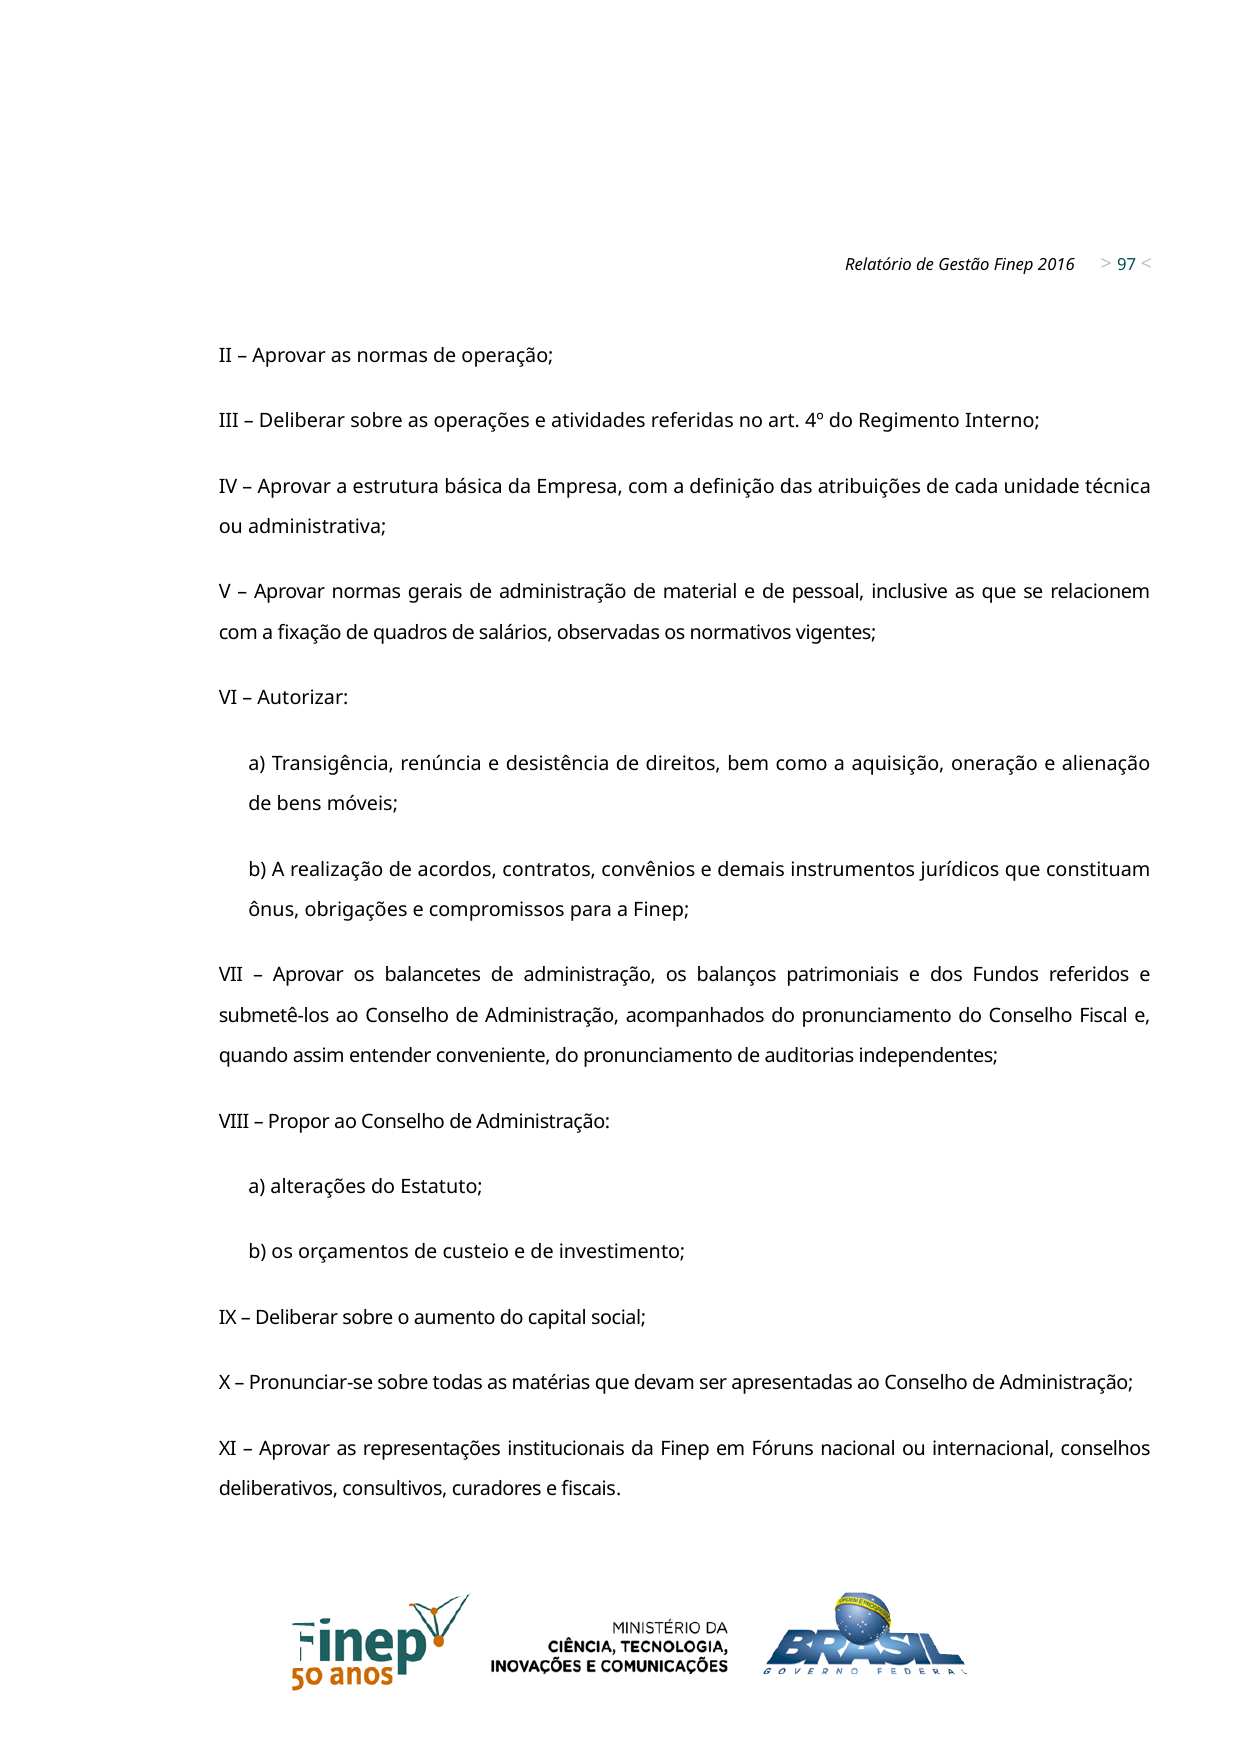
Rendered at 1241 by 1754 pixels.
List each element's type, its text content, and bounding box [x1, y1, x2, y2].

text VII – Aprovar os balancetes de administração, os balanços patrimoniais e dos Fundos referidos e submetê-los ao Conselho de Administração, acompanhados do pronunciamento do Conselho Fiscal e, quando assim entender conveniente, do pronunciamento de auditorias independentes; [218, 961, 1152, 1068]
text II – Aprovar as normas de operação; [218, 341, 1152, 368]
text IX – Deliberar sobre o aumento do capital social; [218, 1303, 1152, 1330]
text XI – Aprovar as representações institucionais da Finep em Fóruns nacional ou internacional, conselhos deliberativos, consultivos, curadores e fiscais. [218, 1434, 1152, 1501]
text X – Pronunciar-se sobre todas as matérias que devam ser apresentadas ao Conselho de Administração; [218, 1369, 1152, 1396]
text VIII – Propor ao Conselho de Administração: [218, 1107, 1152, 1134]
text IV – Aprovar a estrutura básica da Empresa, com a definição das atribuições de cada unidade técnica ou administrativa; [218, 472, 1152, 539]
text V – Aprovar normas gerais de administração de material e de pessoal, inclusive as que se relacionem com a fixação de quadros de salários, observadas os normativos vigentes; [218, 578, 1152, 645]
text b) os orçamentos de custeio e de investimento; [248, 1238, 1152, 1265]
text III – Deliberar sobre as operações e atividades referidas no art. 4º do Regimento Interno; [218, 407, 1152, 433]
text a) Transigência, renúncia e desistência de direitos, bem como a aquisição, oneração e alienação de bens móveis; [248, 749, 1152, 816]
text VI – Autorizar: [218, 684, 1152, 711]
text a) alterações do Estatuto; [248, 1172, 1152, 1199]
text b) A realização de acordos, contratos, convênios e demais instrumentos jurídicos que constituam ônus, obrigações e compromissos para a Finep; [248, 855, 1152, 922]
